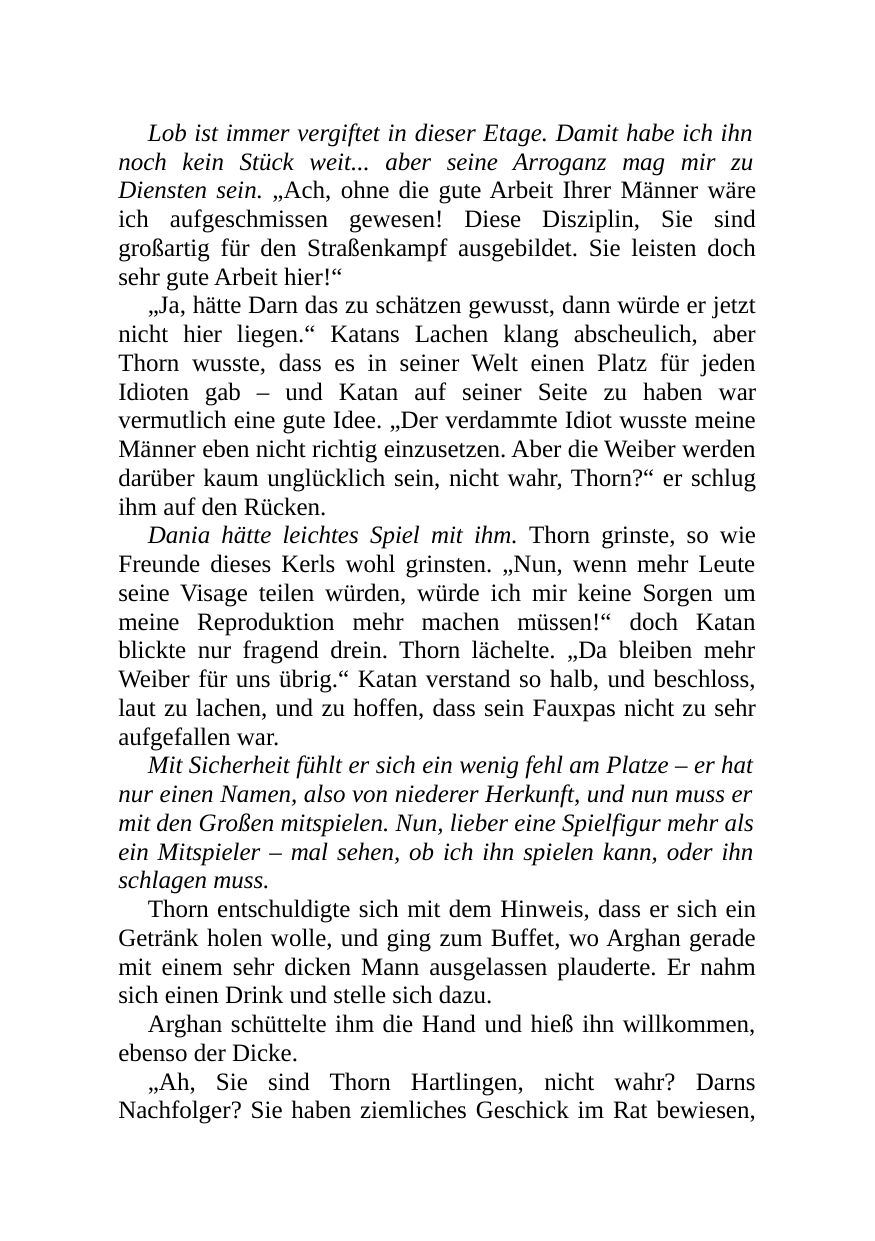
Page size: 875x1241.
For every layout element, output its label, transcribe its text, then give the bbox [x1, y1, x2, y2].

text „Ja, hätte Darn das zu schätzen gewusst, dann würde er jetzt nicht hier liegen.“ Katans Lachen klang abscheulich, aber Thorn wusste, dass es in seiner Welt einen Platz für jeden Idioten gab – und Katan auf seiner Seite zu haben war vermutlich eine gute Idee. „Der verdammte Idiot wusste meine Männer eben nicht richtig einzusetzen. Aber die Weiber werden darüber kaum unglücklich sein, nicht wahr, Thorn?“ er schlug ihm auf den Rücken. [118, 291, 756, 521]
text Arghan schüttelte ihm die Hand und hieß ihn willkommen, ebenso der Dicke. [118, 1009, 756, 1067]
text Mit Sicherheit fühlt er sich ein wenig fehl am Platze – er hat nur einen Namen, also von niederer Herkunft, und nun muss er mit den Großen mitspielen. Nun, lieber eine Spielfigur mehr als ein Mitspieler – mal sehen, ob ich ihn spielen kann, oder ihn schlagen muss. [118, 751, 756, 894]
text „Ah, Sie sind Thorn Hartlingen, nicht wahr? Darns Nachfolger? Sie haben ziemliches Geschick im Rat bewiesen, [118, 1067, 756, 1124]
text Lob ist immer vergiftet in dieser Etage. Damit habe ich ihn noch kein Stück weit... aber seine Arroganz mag mir zu Diensten sein. „Ach, ohne die gute Arbeit Ihrer Männer wäre ich aufgeschmissen gewesen! Diese Disziplin, Sie sind großartig für den Straßenkampf ausgebildet. Sie leisten doch sehr gute Arbeit hier!“ [118, 118, 756, 291]
text Dania hätte leichtes Spiel mit ihm. Thorn grinste, so wie Freunde dieses Kerls wohl grinsten. „Nun, wenn mehr Leute seine Visage teilen würden, würde ich mir keine Sorgen um meine Reproduktion mehr machen müssen!“ doch Katan blickte nur fragend drein. Thorn lächelte. „Da bleiben mehr Weiber für uns übrig.“ Katan verstand so halb, und beschloss, laut zu lachen, und zu hoffen, dass sein Fauxpas nicht zu sehr aufgefallen war. [118, 521, 756, 751]
text Thorn entschuldigte sich mit dem Hinweis, dass er sich ein Getränk holen wolle, und ging zum Buffet, wo Arghan gerade mit einem sehr dicken Mann ausgelassen plauderte. Er nahm sich einen Drink und stelle sich dazu. [118, 894, 756, 1009]
